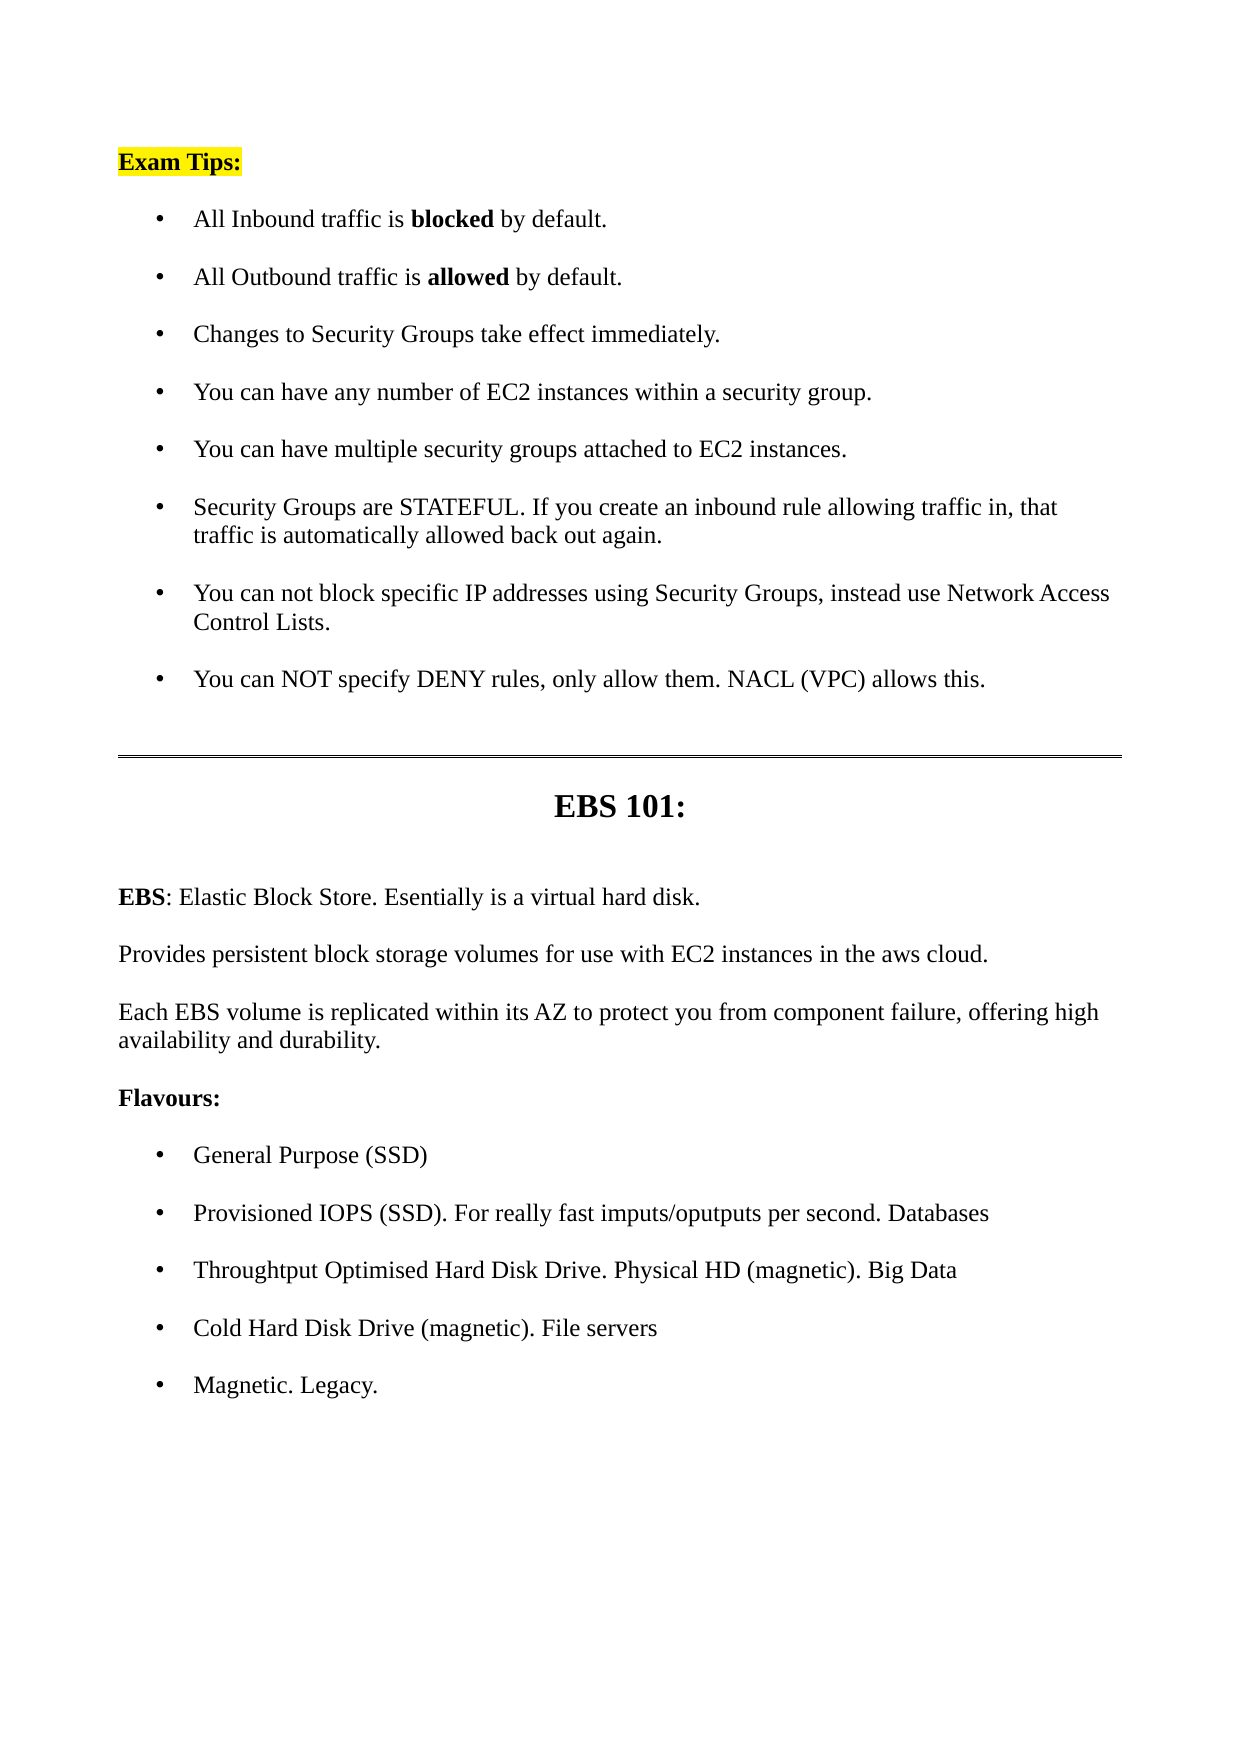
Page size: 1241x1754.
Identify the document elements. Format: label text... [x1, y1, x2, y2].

text EBS: Elastic Block Store. Esentially is a virtual hard disk. [118, 882, 1122, 911]
list Changes to Security Groups take effect immediately. [156, 319, 1122, 348]
list Security Groups are STATEFUL. If you create an inbound rule allowing traffic in, that traffic is automatically allowed back out again. [156, 492, 1122, 549]
list Throughtput Optimised Hard Disk Drive. Physical HD (magnetic). Big Data [156, 1256, 1122, 1284]
list Cold Hard Disk Drive (magnetic). File servers [156, 1313, 1122, 1342]
text EBS 101: [118, 786, 1122, 824]
text Flavours: [118, 1083, 1122, 1112]
list All Outbound traffic is allowed by default. [156, 262, 1122, 291]
list Magnetic. Legacy. [156, 1371, 1122, 1399]
list You can NOT specify DENY rules, only allow them. NACL (VPC) allows this. [156, 664, 1122, 693]
list You can have any number of EC2 instances within a security group. [156, 377, 1122, 406]
text Provides persistent block storage volumes for use with EC2 instances in the aws cloud. [118, 939, 1122, 968]
list You can have multiple security groups attached to EC2 instances. [156, 434, 1122, 463]
text Exam Tips: [118, 147, 1122, 176]
list You can not block specific IP addresses using Security Groups, instead use Network Access Control Lists. [156, 578, 1122, 636]
list General Purpose (SSD) [156, 1141, 1122, 1169]
list All Inbound traffic is blocked by default. [156, 204, 1122, 233]
text Each EBS volume is replicated within its AZ to protect you from component failure, offering high availability and durability. [118, 997, 1122, 1054]
list Provisioned IOPS (SSD). For really fast imputs/oputputs per second. Databases [156, 1198, 1122, 1227]
